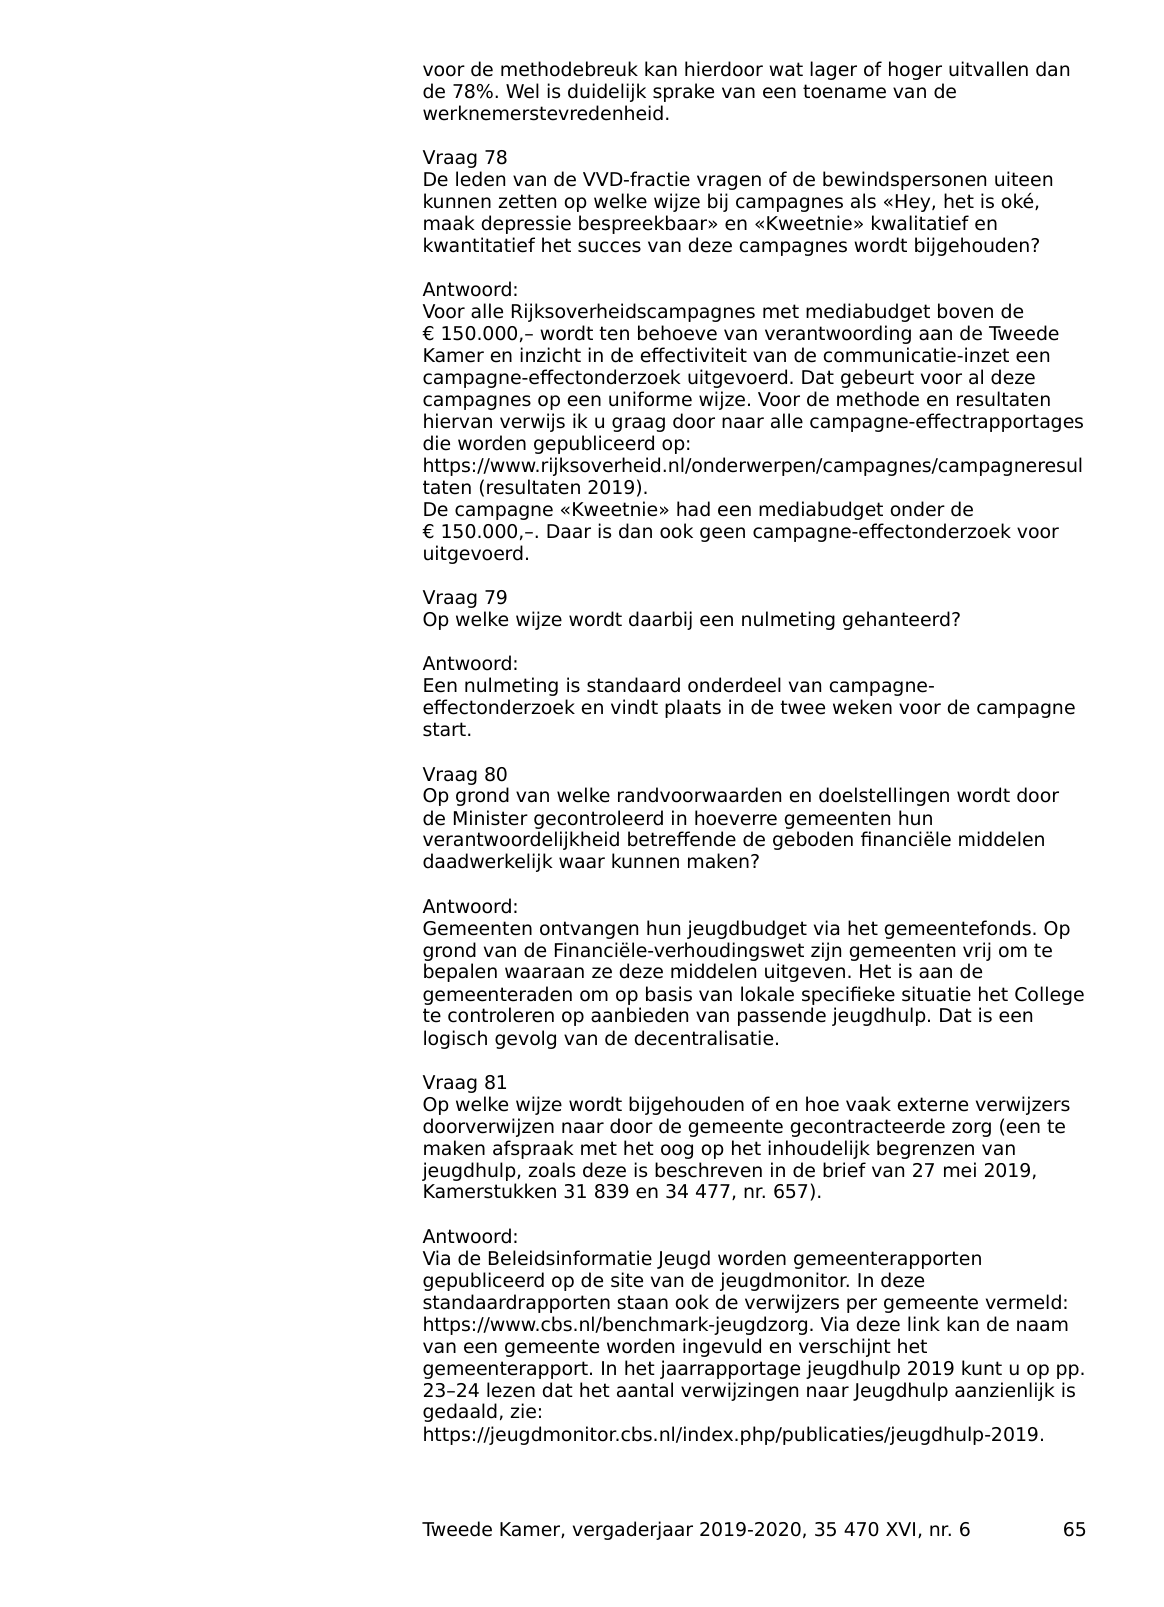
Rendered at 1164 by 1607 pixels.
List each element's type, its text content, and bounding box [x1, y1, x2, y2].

text Op grond van welke randvoorwaarden en doelstellingen wordt door de Minister gecontroleerd in hoeverre gemeenten hun verantwoordelijkheid betreffende de geboden financiële middelen daadwerkelijk waar kunnen maken? [422, 785, 1087, 873]
text Vraag 80 [422, 763, 1087, 785]
text Een nulmeting is standaard onderdeel van campagne-effectonderzoek en vindt plaats in de twee weken voor de campagne start. [422, 675, 1087, 741]
text Via de Beleidsinformatie Jeugd worden gemeenterapporten gepubliceerd op de site van de jeugdmonitor. In deze standaardrapporten staan ook de verwijzers per gemeente vermeld: https://www.cbs.nl/benchmark-jeugdzorg. Via deze link kan de naam van een gemeente worden ingevuld en verschijnt het gemeenterapport. In het jaarrapportage jeugdhulp 2019 kunt u op pp. 23–24 lezen dat het aantal verwijzingen naar Jeugdhulp aanzienlijk is gedaald, zie: https://jeugdmonitor.cbs.nl/index.php/publicaties/jeugdhulp-2019. [422, 1248, 1087, 1445]
text Op welke wijze wordt daarbij een nulmeting gehanteerd? [422, 609, 1087, 631]
text Gemeenten ontvangen hun jeugdbudget via het gemeentefonds. Op grond van de Financiële-verhoudingswet zijn gemeenten vrij om te bepalen waaraan ze deze middelen uitgeven. Het is aan de gemeenteraden om op basis van lokale specifieke situatie het College te controleren op aanbieden van passende jeugdhulp. Dat is een logisch gevolg van de decentralisatie. [422, 917, 1087, 1049]
text De campagne «Kweetnie» had een mediabudget onder de € 150.000,–. Daar is dan ook geen campagne-effectonderzoek voor uitgevoerd. [422, 499, 1087, 565]
text Vraag 78 [422, 147, 1087, 169]
text Op welke wijze wordt bijgehouden of en hoe vaak externe verwijzers doorverwijzen naar door de gemeente gecontracteerde zorg (een te maken afspraak met het oog op het inhoudelijk begrenzen van jeugdhulp, zoals deze is beschreven in de brief van 27 mei 2019, Kamerstukken 31 839 en 34 477, nr. 657). [422, 1093, 1087, 1203]
text Antwoord: [422, 279, 1087, 301]
text Antwoord: [422, 896, 1087, 917]
text Voor alle Rijksoverheidscampagnes met mediabudget boven de € 150.000,– wordt ten behoeve van verantwoording aan de Tweede Kamer en inzicht in de effectiviteit van de communicatie-inzet een campagne-effectonderzoek uitgevoerd. Dat gebeurt voor al deze campagnes op een uniforme wijze. Voor de methode en resultaten hiervan verwijs ik u graag door naar alle campagne-effectrapportages die worden gepubliceerd op: https://www.rijksoverheid.nl/onderwerpen/campagnes/campagneresultaten (resultaten 2019). [422, 301, 1087, 499]
text Vraag 79 [422, 587, 1087, 609]
text Vraag 81 [422, 1072, 1087, 1093]
text Antwoord: [422, 1226, 1087, 1248]
text voor de methodebreuk kan hierdoor wat lager of hoger uitvallen dan de 78%. Wel is duidelijk sprake van een toename van de werknemerstevredenheid. [422, 59, 1087, 125]
text De leden van de VVD-fractie vragen of de bewindspersonen uiteen kunnen zetten op welke wijze bij campagnes als «Hey, het is oké, maak depressie bespreekbaar» en «Kweetnie» kwalitatief en kwantitatief het succes van deze campagnes wordt bijgehouden? [422, 169, 1087, 257]
text Antwoord: [422, 653, 1087, 675]
